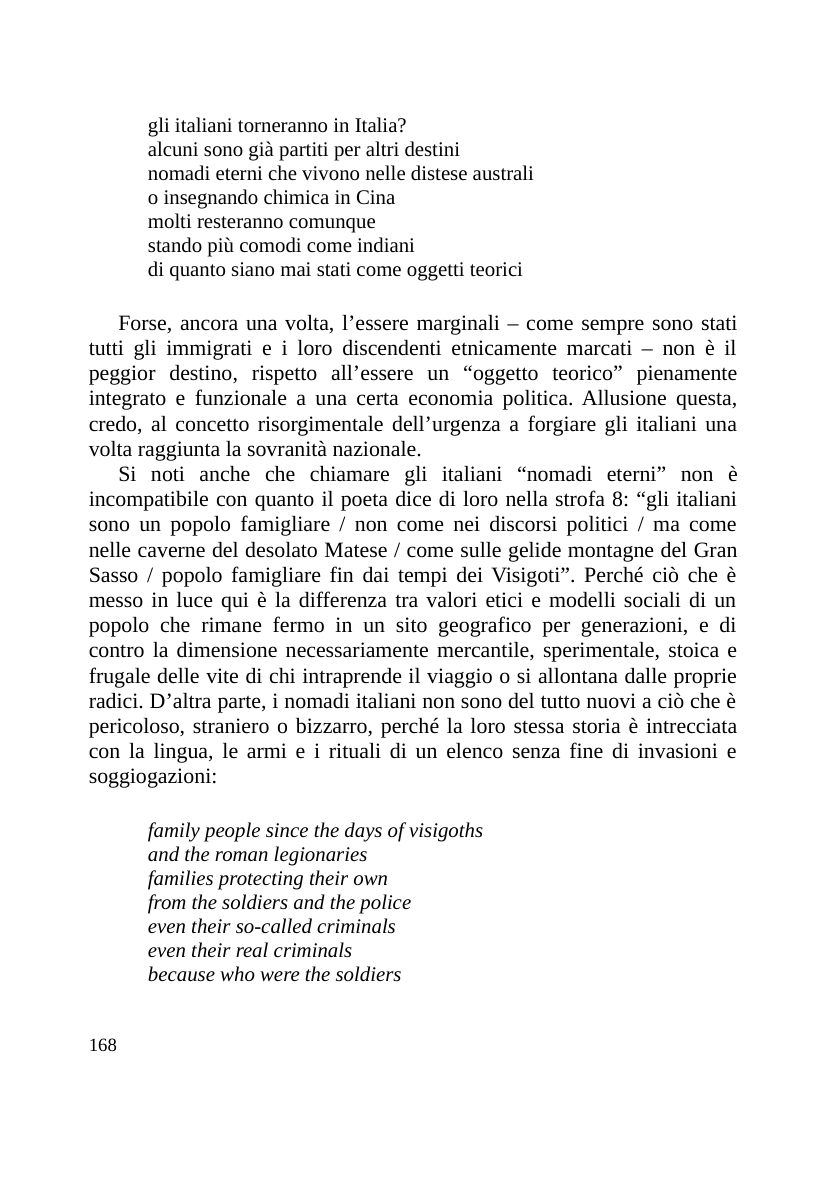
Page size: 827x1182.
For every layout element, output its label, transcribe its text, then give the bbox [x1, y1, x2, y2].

text Forse, ancora una volta, l’essere marginali – come sempre sono stati tutti gli immigrati e i loro discendenti etnicamente marcati – non è il peggior destino, rispetto all’essere un “oggetto teorico” pienamente integrato e funzionale a una certa economia politica. Allusione questa, credo, al concetto risorgimentale dell’urgenza a forgiare gli italiani una volta raggiunta la sovranità nazionale. [88, 310, 738, 461]
text nomadi eterni che vivono nelle distese australi [148, 161, 709, 185]
text from the soldiers and the police [148, 890, 709, 914]
text because who were the soldiers [148, 962, 709, 986]
text Si noti anche che chiamare gli italiani “nomadi eterni” non è incompatibile con quanto il poeta dice di loro nella strofa 8: “gli italiani sono un popolo famigliare / non come nei discorsi politici / ma come nelle caverne del desolato Matese / come sulle gelide montagne del Gran Sasso / popolo famigliare fin dai tempi dei Visigoti”. Perché ciò che è messo in luce qui è la differenza tra valori etici e modelli sociali di un popolo che rimane fermo in un sito geografico per generazioni, e di contro la dimensione necessariamente mercantile, sperimentale, stoica e frugale delle vite di chi intraprende il viaggio o si allontana dalle proprie radici. D’altra parte, i nomadi italiani non sono del tutto nuovi a ciò che è pericoloso, straniero o bizzarro, perché la loro stessa storia è intrecciata con la lingua, le armi e i rituali di un elenco senza fine di invasioni e soggiogazioni: [88, 461, 738, 789]
text di quanto siano mai stati come oggetti teorici [148, 257, 709, 281]
text molti resteranno comunque [148, 209, 709, 233]
text families protecting their own [148, 866, 709, 890]
text o insegnando chimica in Cina [148, 185, 709, 209]
text and the roman legionaries [148, 842, 709, 866]
text stando più comodi come indiani [148, 233, 709, 257]
text even their real criminals [148, 938, 709, 962]
text family people since the days of visigoths [148, 817, 709, 842]
text even their so-called criminals [148, 914, 709, 938]
text gli italiani torneranno in Italia? [148, 113, 709, 137]
text alcuni sono già partiti per altri destini [148, 137, 709, 161]
